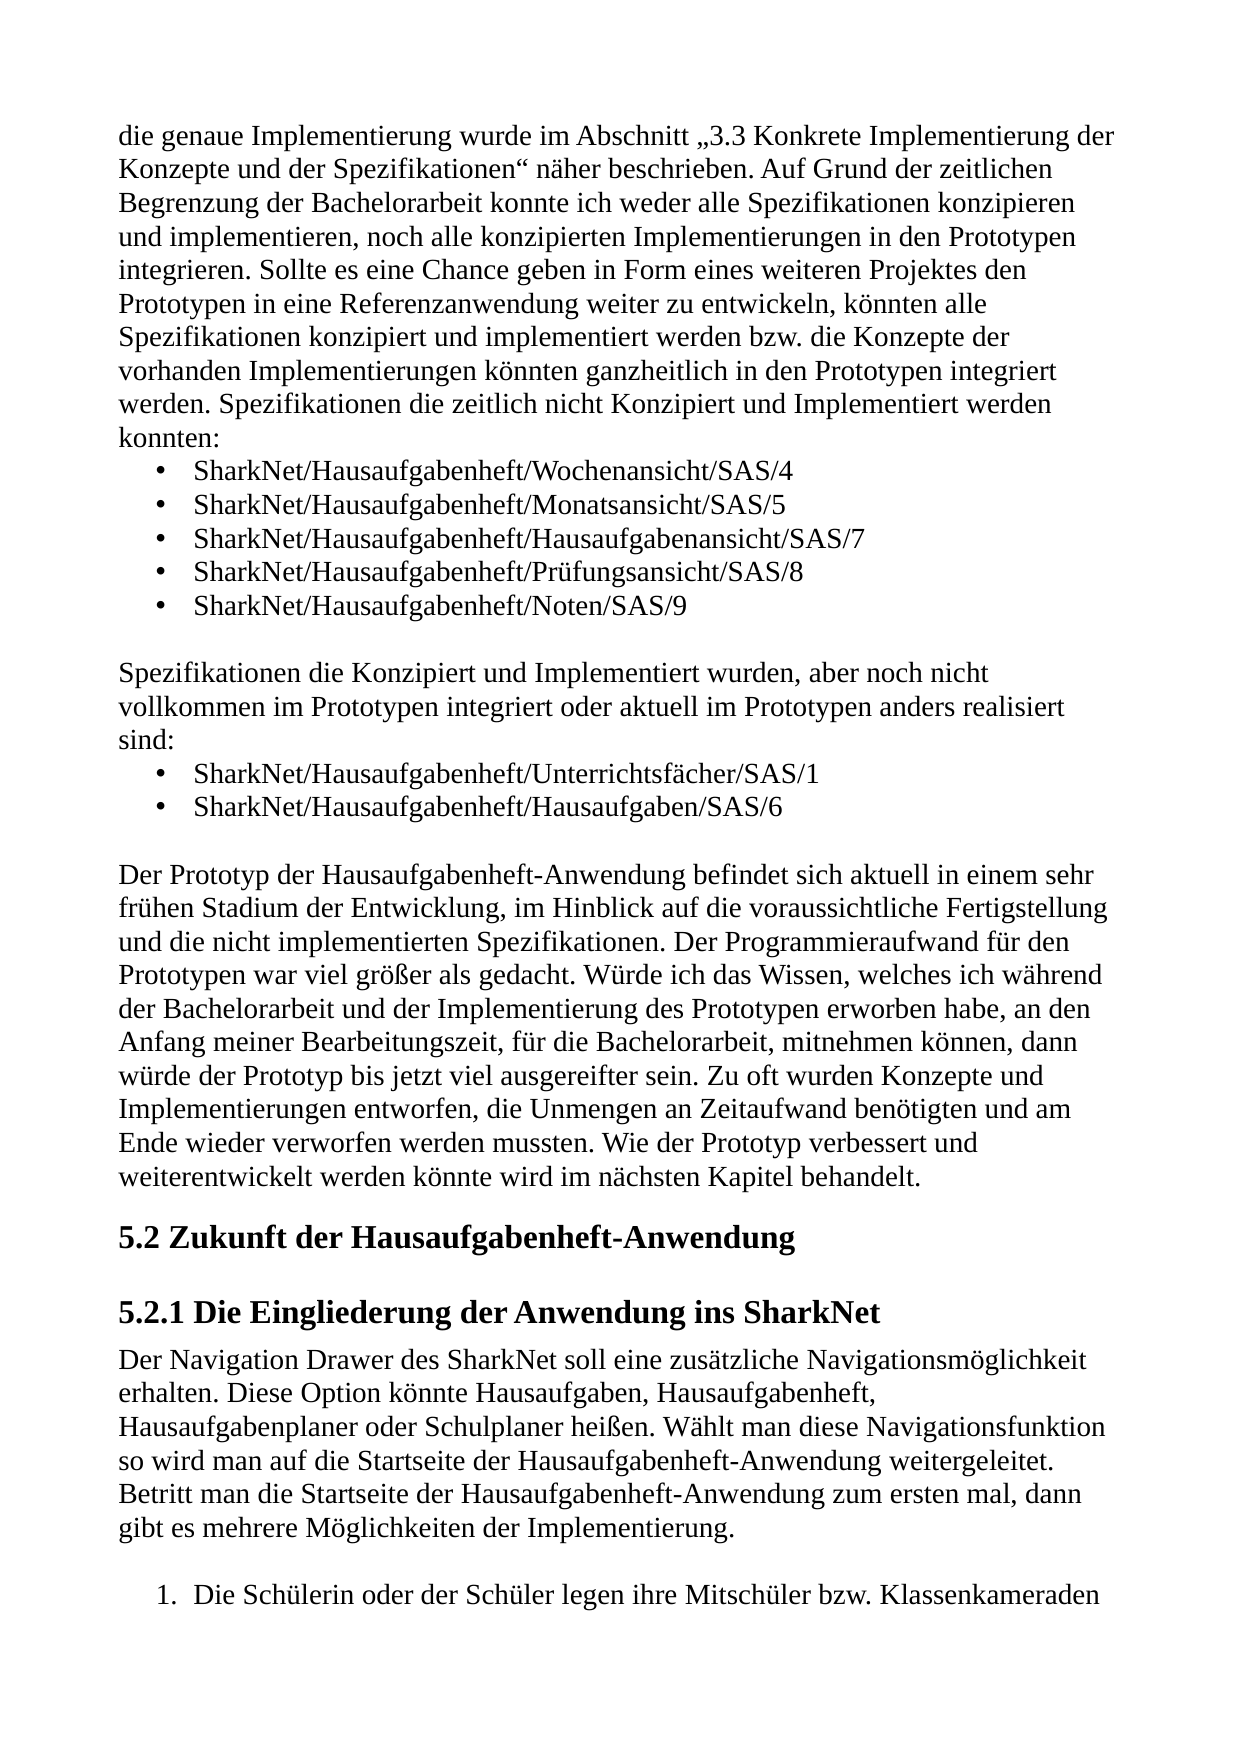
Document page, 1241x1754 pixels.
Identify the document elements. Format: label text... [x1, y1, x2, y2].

subtitle 5.2 Zukunft der Hausaufgabenheft-Anwendung [118, 1217, 1122, 1255]
list SharkNet/Hausaufgabenheft/Prüfungsansicht/SAS/8 [156, 554, 1122, 588]
list SharkNet/Hausaufgabenheft/Monatsansicht/SAS/5 [156, 487, 1122, 521]
list SharkNet/Hausaufgabenheft/Unterrichtsfächer/SAS/1 [156, 756, 1122, 789]
text Spezifikationen die Konzipiert und Implementiert wurden, aber noch nicht vollkommen im Prototypen integriert oder aktuell im Prototypen anders realisiert sind: [118, 655, 1122, 756]
text Der Prototyp der Hausaufgabenheft-Anwendung befindet sich aktuell in einem sehr frühen Stadium der Entwicklung, im Hinblick auf die voraussichtliche Fertigstellung und die nicht implementierten Spezifikationen. Der Programmieraufwand für den Prototypen war viel größer als gedacht. Würde ich das Wissen, welches ich während der Bachelorarbeit und der Implementierung des Prototypen erworben habe, an den Anfang meiner Bearbeitungszeit, für die Bachelorarbeit, mitnehmen können, dann würde der Prototyp bis jetzt viel ausgereifter sein. Zu oft wurden Konzepte und Implementierungen entworfen, die Unmengen an Zeitaufwand benötigten und am Ende wieder verworfen werden mussten. Wie der Prototyp verbessert und weiterentwickelt werden könnte wird im nächsten Kapitel behandelt. [118, 857, 1122, 1192]
list SharkNet/Hausaufgabenheft/Hausaufgaben/SAS/6 [156, 789, 1122, 823]
text Der Navigation Drawer des SharkNet soll eine zusätzliche Navigationsmöglichkeit erhalten. Diese Option könnte Hausaufgaben, Hausaufgabenheft, Hausaufgabenplaner oder Schulplaner heißen. Wählt man diese Navigationsfunktion so wird man auf die Startseite der Hausaufgabenheft-Anwendung weitergeleitet. Betritt man die Startseite der Hausaufgabenheft-Anwendung zum ersten mal, dann gibt es mehrere Möglichkeiten der Implementierung. [118, 1342, 1122, 1543]
text die genaue Implementierung wurde im Abschnitt „3.3 Konkrete Implementierung der Konzepte und der Spezifikationen“ näher beschrieben. Auf Grund der zeitlichen Begrenzung der Bachelorarbeit konnte ich weder alle Spezifikationen konzipieren und implementieren, noch alle konzipierten Implementierungen in den Prototypen integrieren. Sollte es eine Chance geben in Form eines weiteren Projektes den Prototypen in eine Referenzanwendung weiter zu entwickeln, könnten alle Spezifikationen konzipiert und implementiert werden bzw. die Konzepte der vorhanden Implementierungen könnten ganzheitlich in den Prototypen integriert werden. Spezifikationen die zeitlich nicht Konzipiert und Implementiert werden konnten: [118, 118, 1122, 453]
list Die Schülerin oder der Schüler legen ihre Mitschüler bzw. Klassenkameraden [156, 1577, 1122, 1610]
list SharkNet/Hausaufgabenheft/Noten/SAS/9 [156, 588, 1122, 622]
subtitle 5.2.1 Die Eingliederung der Anwendung ins SharkNet [118, 1292, 1122, 1330]
list SharkNet/Hausaufgabenheft/Hausaufgabenansicht/SAS/7 [156, 521, 1122, 554]
list SharkNet/Hausaufgabenheft/Wochenansicht/SAS/4 [156, 453, 1122, 487]
